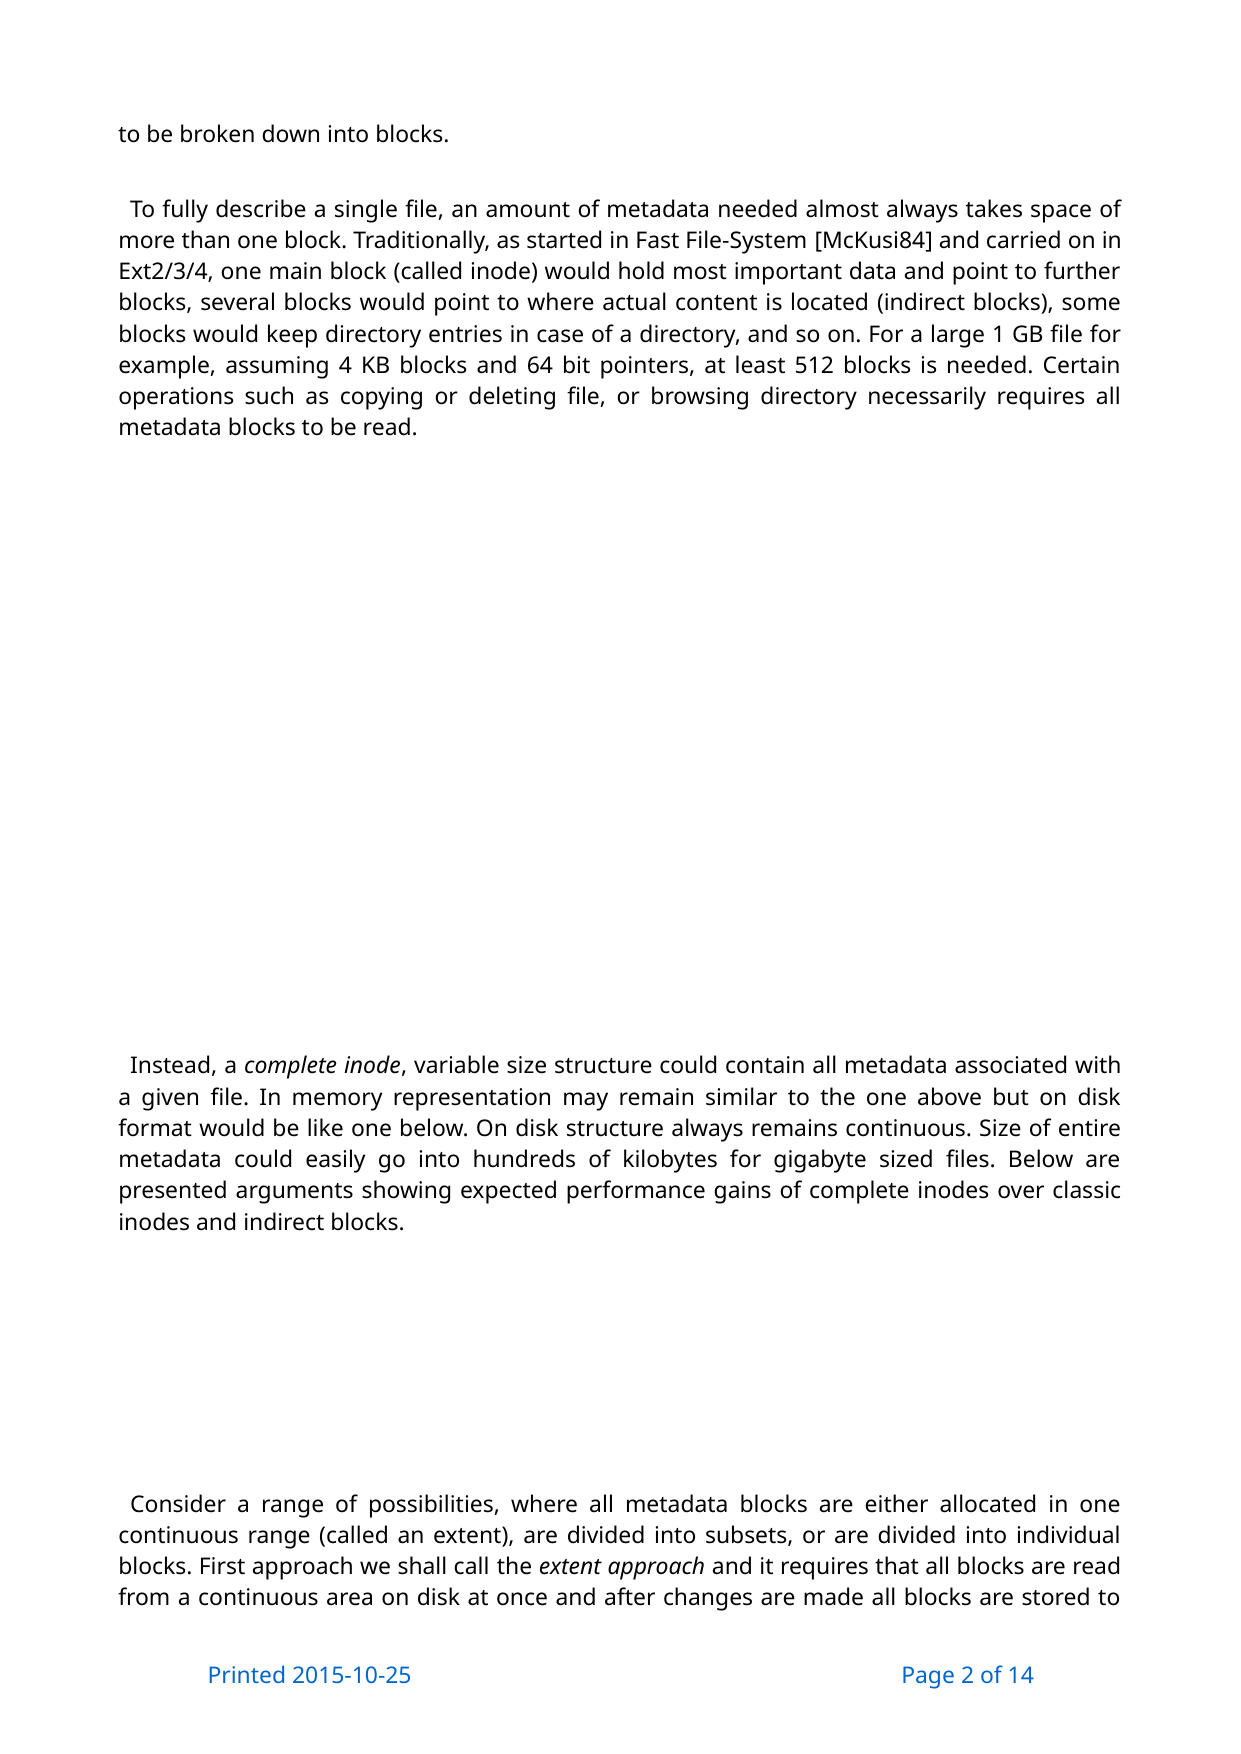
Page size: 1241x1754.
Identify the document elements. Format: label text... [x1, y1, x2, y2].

text to be broken down into blocks. [118, 118, 1122, 149]
text Instead, a complete inode, variable size structure could contain all metadata associated with a given file. In memory representation may remain similar to the one above but on disk format would be like one below. On disk structure always remains continuous. Size of entire metadata could easily go into hundreds of kilobytes for gigabyte sized files. Below are presented arguments showing expected performance gains of complete inodes over classic inodes and indirect blocks. [118, 1049, 1122, 1237]
text Consider a range of possibilities, where all metadata blocks are either allocated in one continuous range (called an extent), are divided into subsets, or are divided into individual blocks. First approach we shall call the extent approach and it requires that all blocks are read from a continuous area on disk at once and after changes are made all blocks are stored to [118, 1488, 1122, 1613]
text To fully describe a single file, an amount of metadata needed almost always takes space of more than one block. Traditionally, as started in Fast File-System [McKusi84] and carried on in Ext2/3/4, one main block (called inode) would hold most important data and point to further blocks, several blocks would point to where actual content is located (indirect blocks), some blocks would keep directory entries in case of a directory, and so on. For a large 1 GB file for example, assuming 4 KB blocks and 64 bit pointers, at least 512 blocks is needed. Certain operations such as copying or deleting file, or browsing directory necessarily requires all metadata blocks to be read. [118, 192, 1122, 442]
